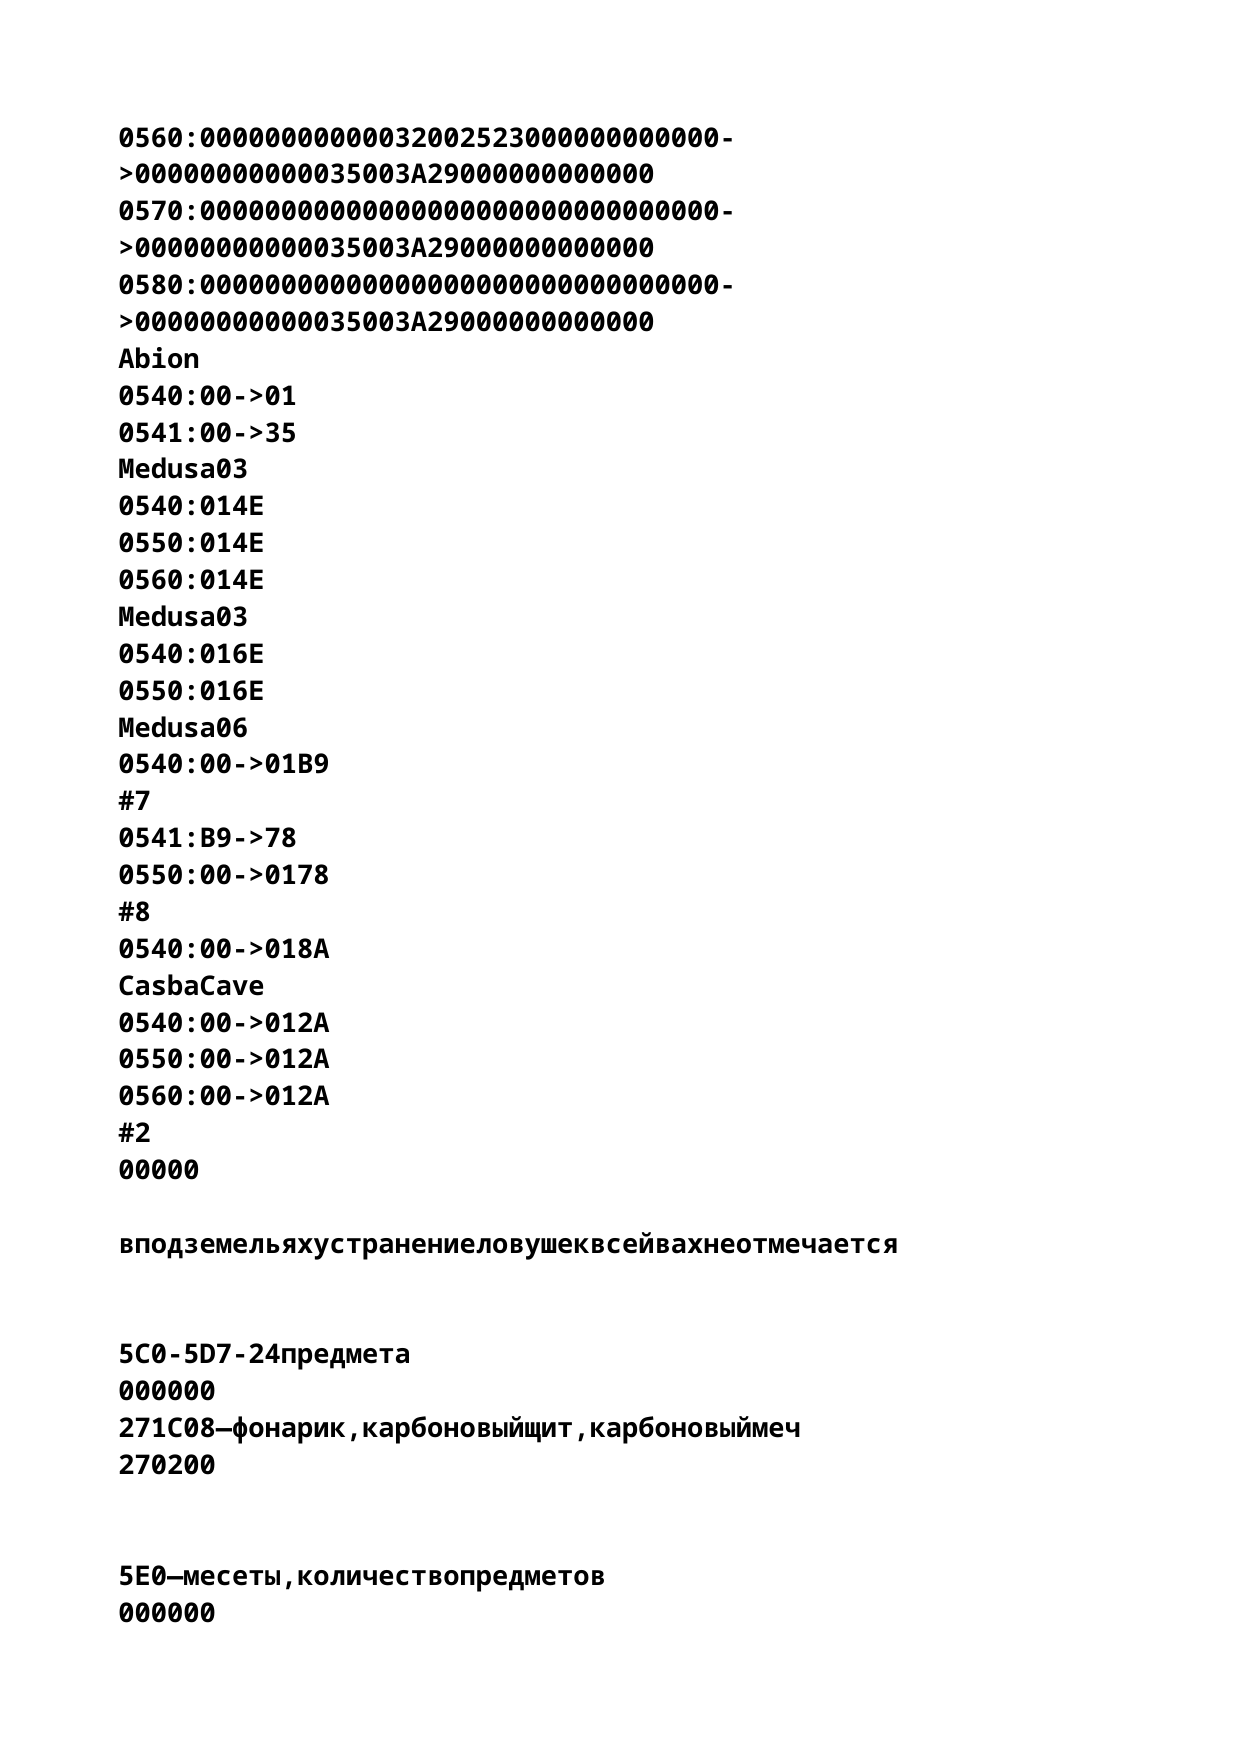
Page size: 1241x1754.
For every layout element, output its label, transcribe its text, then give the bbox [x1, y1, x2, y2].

text 5C0-5D7-24предмета [118, 1335, 1122, 1372]
text 5E0—месеты,количествопредметов [118, 1556, 1122, 1593]
text 0550:00->012A [118, 1040, 1122, 1077]
text 0541:00->35 [118, 413, 1122, 450]
text 0570:00000000000000000000000000000000->00000000000035003A29000000000000 [118, 192, 1122, 266]
text 0580:00000000000000000000000000000000->00000000000035003A29000000000000 [118, 266, 1122, 339]
text 0560:00000000000032002523000000000000->00000000000035003A29000000000000 [118, 118, 1122, 192]
text 0540:016E [118, 634, 1122, 671]
text 00000 [118, 1151, 1122, 1187]
text 0550:014E [118, 524, 1122, 561]
text 0540:00->01B9 [118, 745, 1122, 782]
text Medusa03 [118, 450, 1122, 487]
text Abion [118, 339, 1122, 376]
text 0550:00->0178 [118, 856, 1122, 892]
text 000000 [118, 1593, 1122, 1630]
text Medusa06 [118, 708, 1122, 745]
text Medusa03 [118, 597, 1122, 634]
text 270200 [118, 1446, 1122, 1482]
text 0541:B9->78 [118, 819, 1122, 856]
text #2 [118, 1114, 1122, 1151]
text 0560:014E [118, 561, 1122, 597]
text вподземельяхустранениеловушеквсейвахнеотмечается [118, 1224, 1122, 1261]
text 271С08—фонарик,карбоновыйщит,карбоновыймеч [118, 1409, 1122, 1446]
text 0540:00->01 [118, 376, 1122, 413]
text 000000 [118, 1372, 1122, 1409]
text 0540:014E [118, 487, 1122, 524]
text 0560:00->012A [118, 1077, 1122, 1114]
text 0550:016E [118, 671, 1122, 708]
text 0540:00->018A [118, 929, 1122, 966]
text #8 [118, 892, 1122, 929]
text #7 [118, 782, 1122, 819]
text CasbaCave [118, 966, 1122, 1003]
text 0540:00->012A [118, 1003, 1122, 1040]
